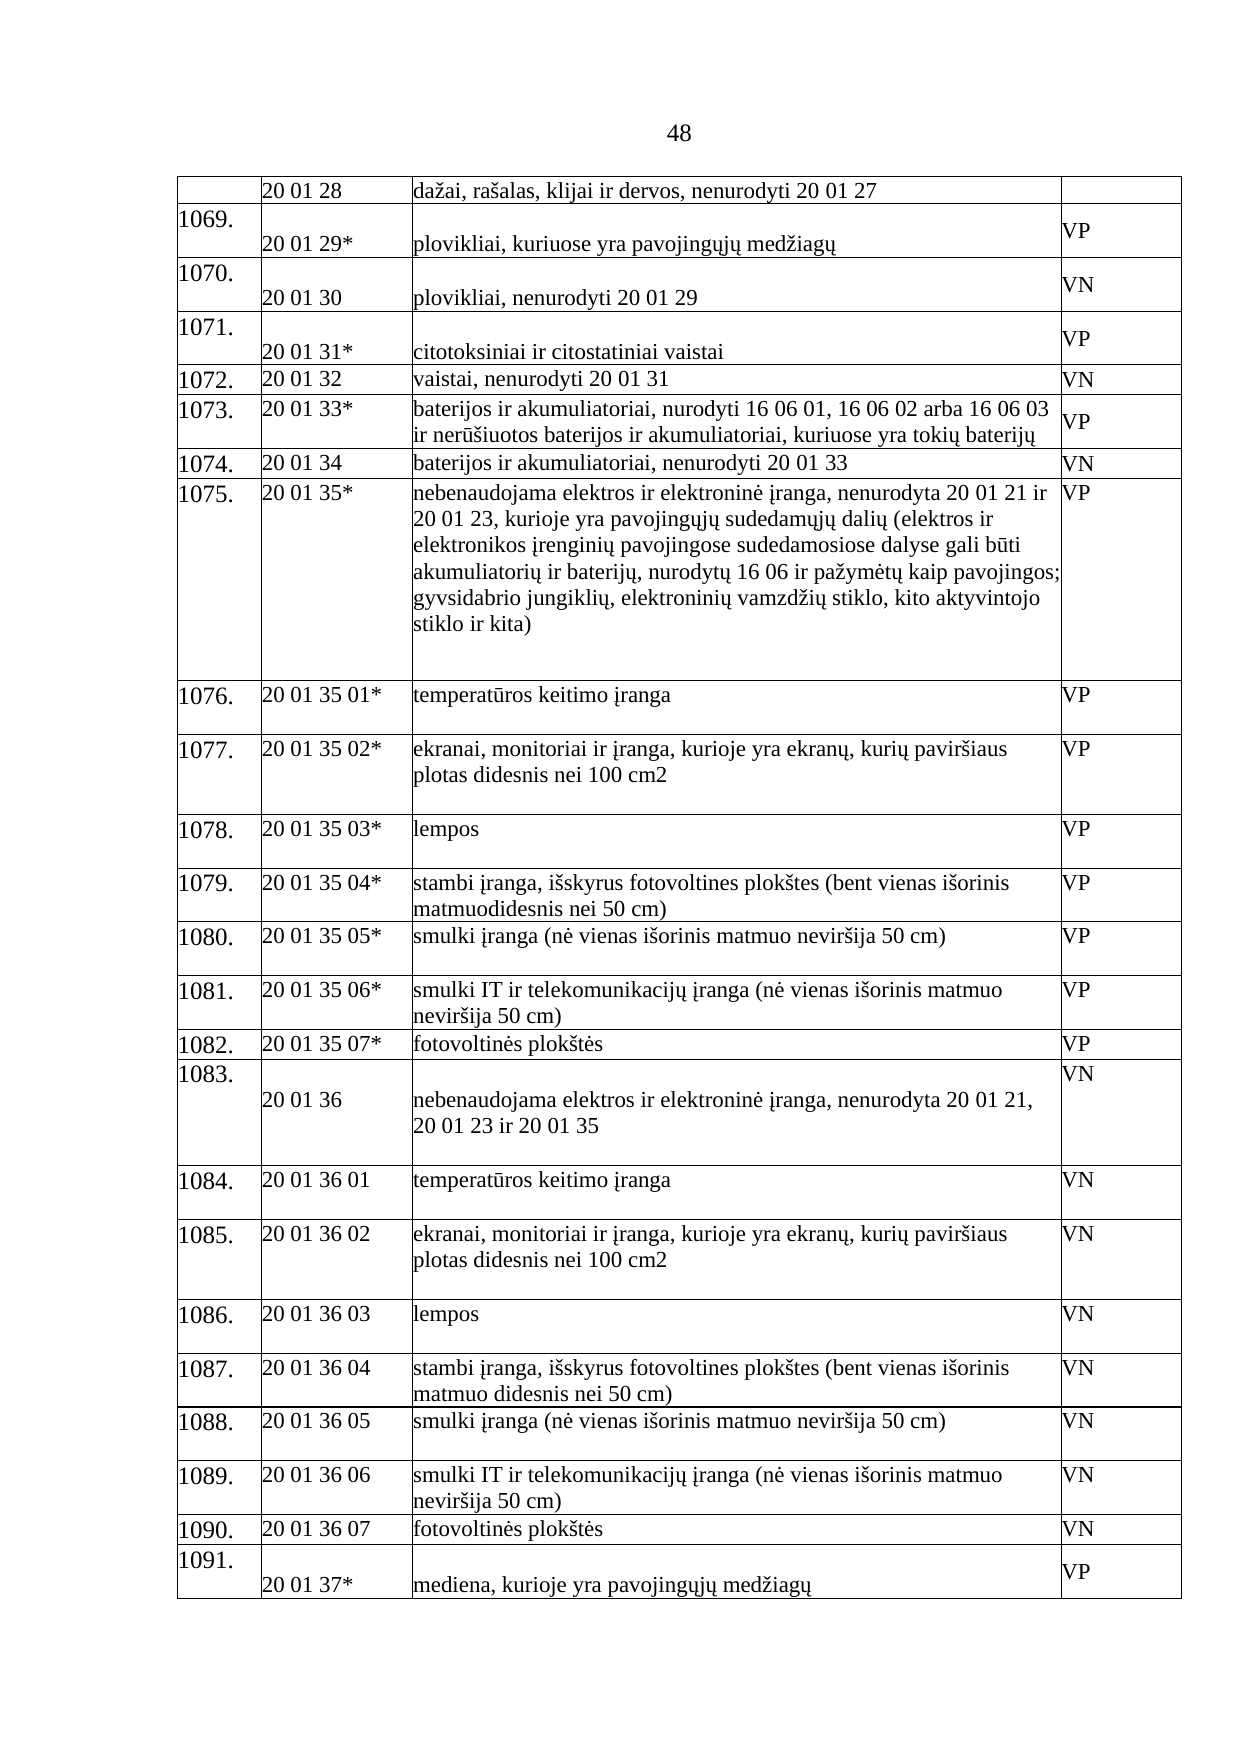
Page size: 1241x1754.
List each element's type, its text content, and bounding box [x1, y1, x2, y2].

table_cell 1076. [178, 681, 261, 734]
table_cell VN [1062, 1354, 1181, 1406]
table_cell 1070. [178, 258, 261, 311]
table_cell VN [1062, 1461, 1181, 1514]
table_cell VN [1062, 449, 1181, 478]
table_cell 1090. [178, 1515, 261, 1544]
table_cell 1072. [178, 365, 261, 394]
table_cell smulki IT ir telekomunikacijų įranga (nė vienas išorinis matmuo neviršija 50 cm) [413, 1461, 1061, 1514]
table_cell VP [1062, 681, 1181, 734]
table_cell 1091. [178, 1545, 261, 1597]
table_cell 20 01 35 01* [262, 681, 412, 734]
table_cell 1074. [178, 449, 261, 478]
table_cell VN [1062, 1515, 1181, 1544]
table_cell 20 01 33* [262, 395, 412, 448]
table_cell temperatūros keitimo įranga [413, 681, 1061, 734]
table_cell nebenaudojama elektros ir elektroninė įranga, nenurodyta 20 01 21, 20 01 23 ir 20 01 35 [413, 1060, 1061, 1165]
table_cell mediena, kurioje yra pavojingųjų medžiagų [413, 1545, 1061, 1597]
table_cell VN [1062, 1220, 1181, 1299]
table_cell citotoksiniai ir citostatiniai vaistai [413, 312, 1061, 364]
table_cell 20 01 36 04 [262, 1354, 412, 1406]
table_cell 1075. [178, 479, 261, 680]
table_cell 20 01 35* [262, 479, 412, 680]
table_cell 1077. [178, 735, 261, 814]
table_cell 20 01 36 [262, 1060, 412, 1165]
table_cell 20 01 36 06 [262, 1461, 412, 1514]
table_cell stambi įranga, išskyrus fotovoltines plokštes (bent vienas išorinis matmuodidesnis nei 50 cm) [413, 869, 1061, 921]
table_cell 20 01 35 05* [262, 922, 412, 975]
table_cell VP [1062, 922, 1181, 975]
table_cell 1079. [178, 869, 261, 921]
table_cell 1085. [178, 1220, 261, 1299]
table_cell 20 01 30 [262, 258, 412, 311]
table_cell 1088. [178, 1408, 261, 1460]
table_cell temperatūros keitimo įranga [413, 1166, 1061, 1219]
table_cell 20 01 36 05 [262, 1408, 412, 1460]
table_cell fotovoltinės plokštės [413, 1030, 1061, 1058]
table_cell 1073. [178, 395, 261, 448]
table_cell VN [1062, 365, 1181, 394]
table_cell 1078. [178, 815, 261, 867]
table_cell VN [1062, 1060, 1181, 1165]
table_cell 20 01 34 [262, 449, 412, 478]
table_cell VN [1062, 1300, 1181, 1353]
table_cell 20 01 35 04* [262, 869, 412, 921]
table_cell VP [1062, 204, 1181, 257]
table_cell [1062, 177, 1181, 203]
table_cell 1084. [178, 1166, 261, 1219]
table_cell nebenaudojama elektros ir elektroninė įranga, nenurodyta 20 01 21 ir 20 01 23, kurioje yra pavojingųjų sudedamųjų dalių (elektros ir elektronikos įrenginių pavojingose sudedamosiose dalyse gali būti akumuliatorių ir baterijų, nurodytų 16 06 ir pažymėtų kaip pavojingos; gyvsidabrio jungiklių, elektroninių vamzdžių stiklo, kito aktyvintojo stiklo ir kita) [413, 479, 1061, 680]
table_cell 1089. [178, 1461, 261, 1514]
table_cell VP [1062, 869, 1181, 921]
table_cell 20 01 36 02 [262, 1220, 412, 1299]
table_cell plovikliai, kuriuose yra pavojingųjų medžiagų [413, 204, 1061, 257]
table_cell smulki IT ir telekomunikacijų įranga (nė vienas išorinis matmuo neviršija 50 cm) [413, 976, 1061, 1029]
table_cell 20 01 37* [262, 1545, 412, 1597]
table_cell dažai, rašalas, klijai ir dervos, nenurodyti 20 01 27 [413, 177, 1061, 203]
table_cell plovikliai, nenurodyti 20 01 29 [413, 258, 1061, 311]
table_cell vaistai, nenurodyti 20 01 31 [413, 365, 1061, 394]
table_cell VP [1062, 312, 1181, 364]
table_cell 20 01 35 06* [262, 976, 412, 1029]
table_cell baterijos ir akumuliatoriai, nurodyti 16 06 01, 16 06 02 arba 16 06 03 ir nerūšiuotos baterijos ir akumuliatoriai, kuriuose yra tokių baterijų [413, 395, 1061, 448]
table_cell 1071. [178, 312, 261, 364]
table_cell 20 01 36 07 [262, 1515, 412, 1544]
table_cell VP [1062, 815, 1181, 867]
table_cell 20 01 36 03 [262, 1300, 412, 1353]
table_cell ekranai, monitoriai ir įranga, kurioje yra ekranų, kurių paviršiaus plotas didesnis nei 100 cm2 [413, 735, 1061, 814]
table_cell VN [1062, 1408, 1181, 1460]
table_cell VP [1062, 1030, 1181, 1058]
table_cell 20 01 32 [262, 365, 412, 394]
table_cell smulki įranga (nė vienas išorinis matmuo neviršija 50 cm) [413, 1408, 1061, 1460]
table_cell lempos [413, 1300, 1061, 1353]
table_cell 20 01 29* [262, 204, 412, 257]
table_cell VP [1062, 395, 1181, 448]
table_cell stambi įranga, išskyrus fotovoltines plokštes (bent vienas išorinis matmuo didesnis nei 50 cm) [413, 1354, 1061, 1406]
table_cell VP [1062, 735, 1181, 814]
table_cell [178, 177, 261, 203]
table_cell VP [1062, 1545, 1181, 1597]
table_cell 1087. [178, 1354, 261, 1406]
table_cell 1081. [178, 976, 261, 1029]
table_cell 20 01 31* [262, 312, 412, 364]
table_cell VP [1062, 479, 1181, 680]
table_cell ekranai, monitoriai ir įranga, kurioje yra ekranų, kurių paviršiaus plotas didesnis nei 100 cm2 [413, 1220, 1061, 1299]
table_cell 1080. [178, 922, 261, 975]
table_cell 1083. [178, 1060, 261, 1165]
table_cell fotovoltinės plokštės [413, 1515, 1061, 1544]
table_cell 20 01 35 02* [262, 735, 412, 814]
table_cell smulki įranga (nė vienas išorinis matmuo neviršija 50 cm) [413, 922, 1061, 975]
table_cell 1069. [178, 204, 261, 257]
table_cell VN [1062, 258, 1181, 311]
table_cell lempos [413, 815, 1061, 867]
table_cell 1086. [178, 1300, 261, 1353]
table_cell VP [1062, 976, 1181, 1029]
table_cell 20 01 28 [262, 177, 412, 203]
table_cell 20 01 35 07* [262, 1030, 412, 1058]
table_cell VN [1062, 1166, 1181, 1219]
table_cell 20 01 35 03* [262, 815, 412, 867]
table_cell baterijos ir akumuliatoriai, nenurodyti 20 01 33 [413, 449, 1061, 478]
table_cell 1082. [178, 1030, 261, 1058]
table_cell 20 01 36 01 [262, 1166, 412, 1219]
